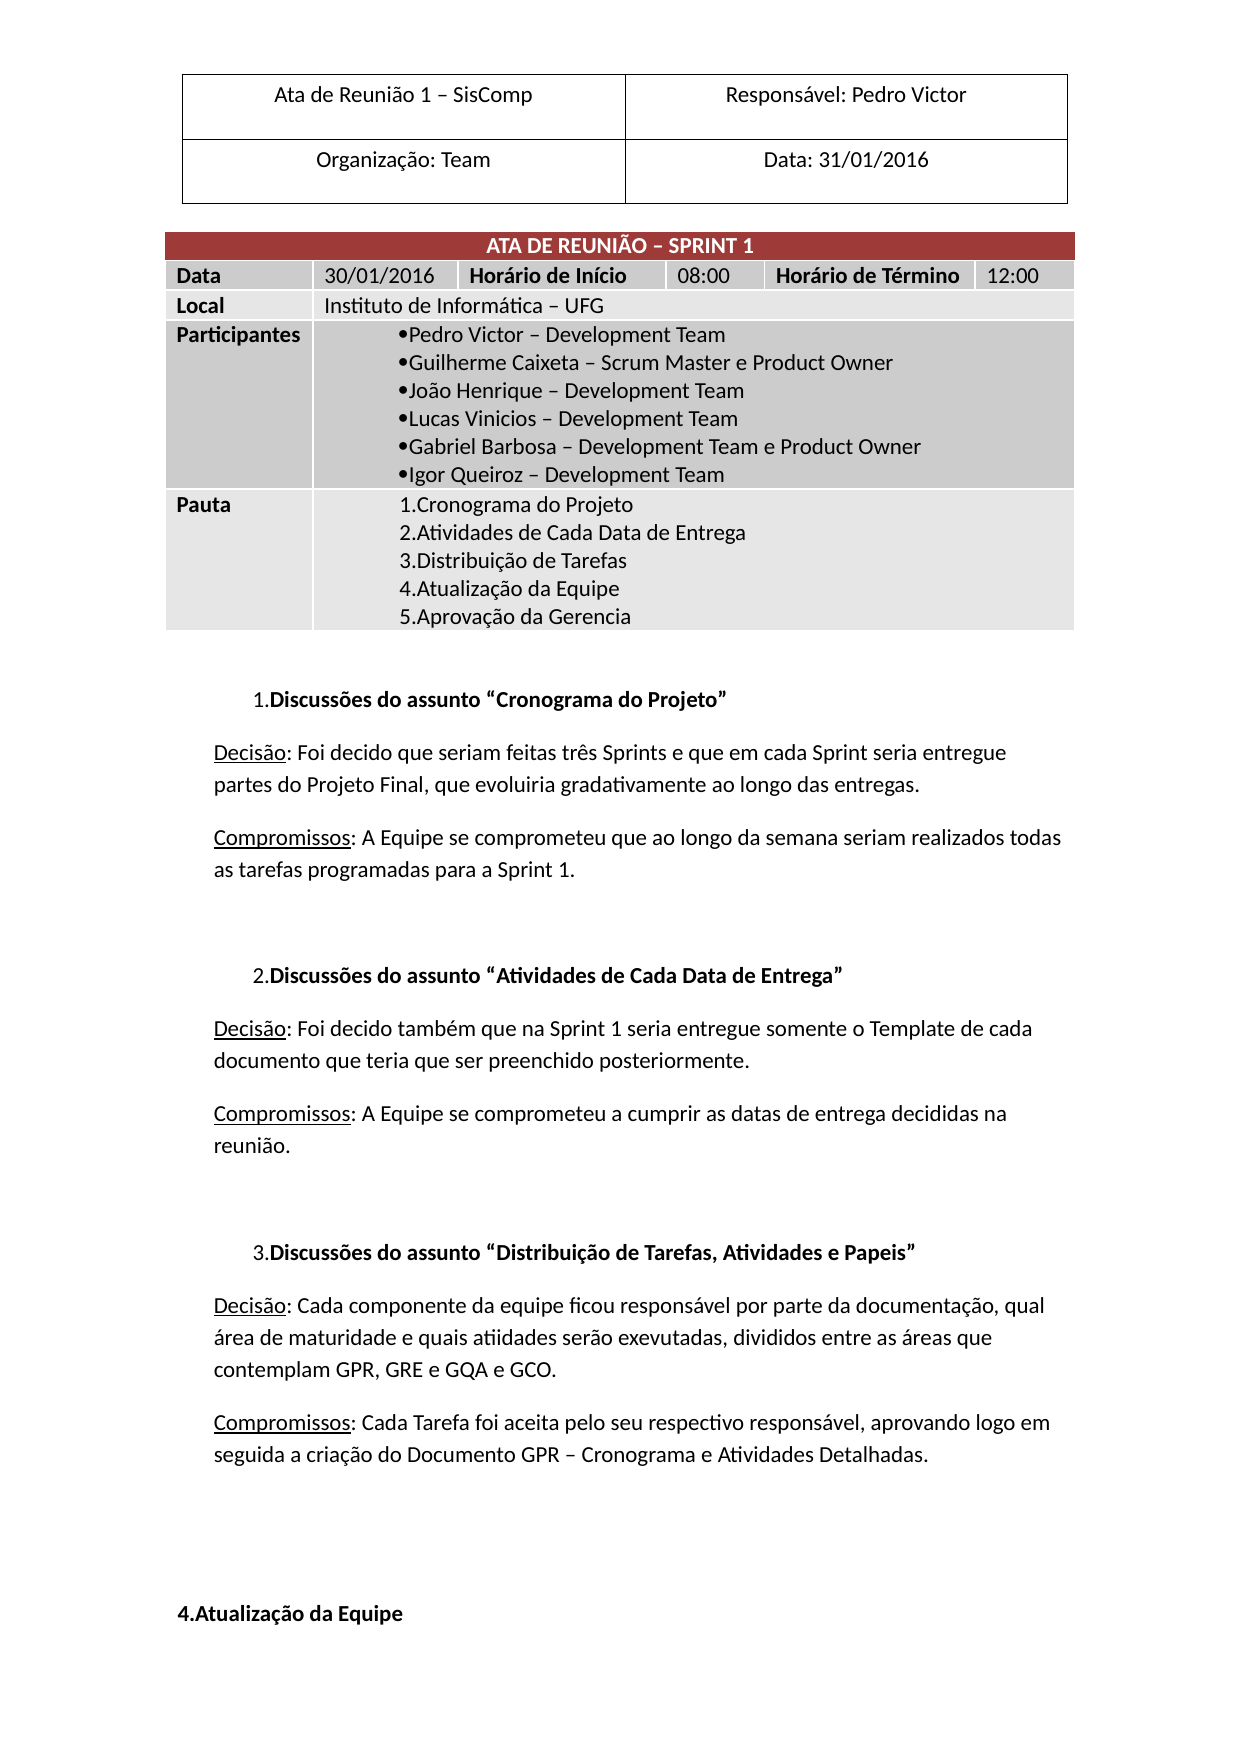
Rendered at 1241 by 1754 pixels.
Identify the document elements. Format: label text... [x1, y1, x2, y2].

text Compromissos: Cada Tarefa foi aceita pelo seu respectivo responsável, aprovando logo em seguida a criação do Documento GPR – Cronograma e Atividades Detalhadas. [213, 1408, 1063, 1468]
text Decisão: Cada componente da equipe ficou responsável por parte da documentação, qual área de maturidade e quais atiidades serão exevutadas, divididos entre as áreas que contemplam GPR, GRE e GQA e GCO. [213, 1291, 1063, 1383]
table_cell Data [166, 261, 312, 289]
table_header ATA DE REUNIÃO – SPRINT 1 [165, 232, 1075, 260]
list Discussões do assunto “Cronograma do Projeto” [252, 685, 1063, 713]
table_cell Cronograma do Projeto Atividades de Cada Data de Entrega Distribuição de Tarefas Atualização da Equipe Aprovação da Gerencia [314, 490, 1074, 630]
text Decisão: Foi decido também que na Sprint 1 seria entregue somente o Template de cada documento que teria que ser preenchido posteriormente. [213, 1014, 1063, 1074]
table_cell 12:00 [976, 261, 1074, 289]
table_cell Horário de Término [765, 261, 974, 289]
table_cell Local [166, 291, 312, 319]
list Atualização da Equipe [177, 1599, 1063, 1627]
text Compromissos: A Equipe se comprometeu a cumprir as datas de entrega decididas na reunião. [213, 1099, 1063, 1160]
table_cell Participantes [166, 321, 312, 488]
text Decisão: Foi decido que seriam feitas três Sprints e que em cada Sprint seria entregue partes do Projeto Final, que evoluiria gradativamente ao longo das entregas. [213, 738, 1063, 798]
table_cell 08:00 [667, 261, 764, 289]
table_cell 30/01/2016 [314, 261, 457, 289]
table_cell Pedro Victor – Development Team Guilherme Caixeta – Scrum Master e Product Owner João Henrique – Development Team Lucas Vinicios – Development Team Gabriel Barbosa – Development Team e Product Owner Igor Queiroz – Development Team [314, 321, 1074, 488]
table_cell Instituto de Informática – UFG [314, 291, 1074, 319]
text Compromissos: A Equipe se comprometeu que ao longo da semana seriam realizados todas as tarefas programadas para a Sprint 1. [213, 823, 1063, 883]
table_cell Horário de Início [459, 261, 665, 289]
list Discussões do assunto “Atividades de Cada Data de Entrega” [252, 961, 1063, 989]
table_cell Pauta [166, 490, 312, 630]
list Discussões do assunto “Distribuição de Tarefas, Atividades e Papeis” [252, 1238, 1063, 1266]
